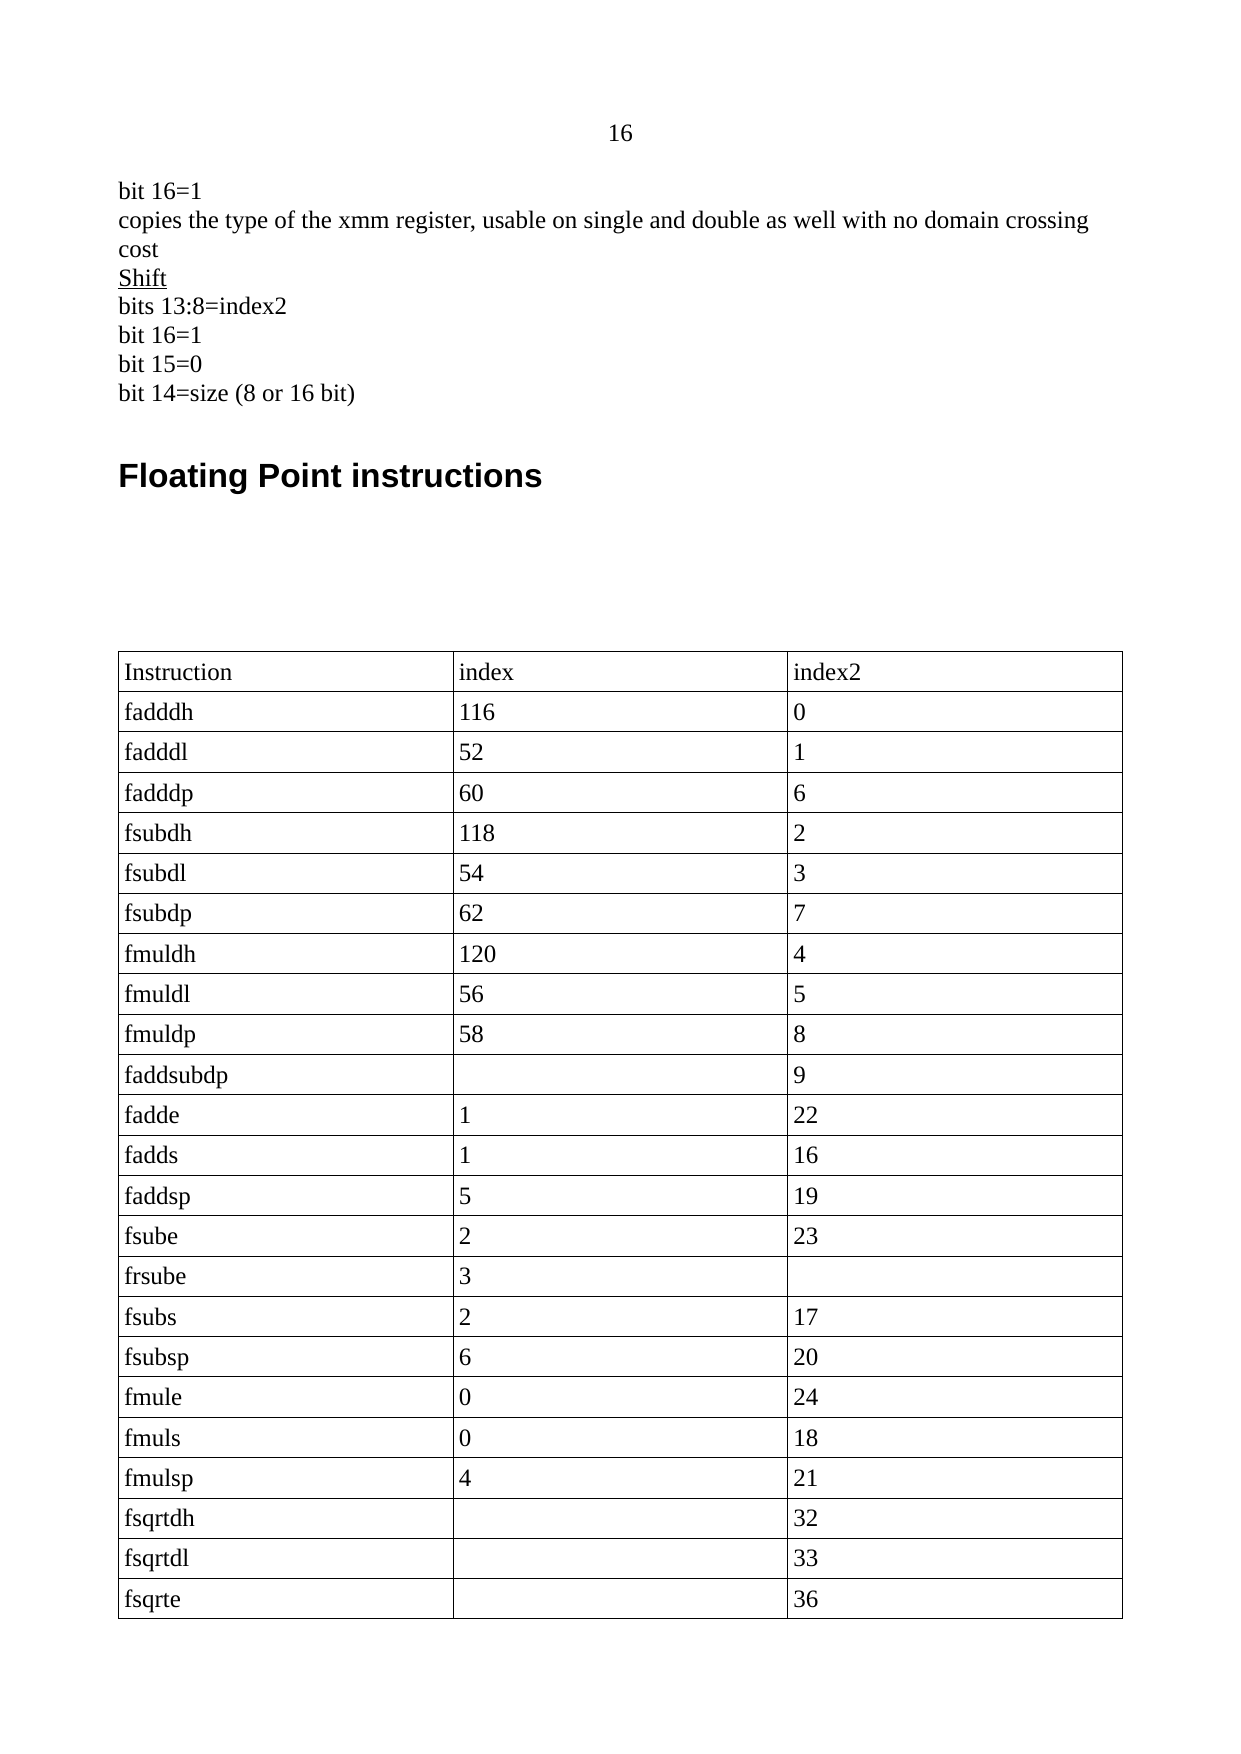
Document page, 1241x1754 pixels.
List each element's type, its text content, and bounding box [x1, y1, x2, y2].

table_cell 36 [788, 1579, 1122, 1618]
table_cell 17 [788, 1297, 1122, 1336]
table_cell 18 [788, 1418, 1122, 1457]
table_cell 32 [788, 1499, 1122, 1538]
table_cell 21 [788, 1458, 1122, 1497]
table_cell 58 [454, 1015, 787, 1054]
table_cell 4 [454, 1458, 787, 1497]
text copies the type of the xmm register, usable on single and double as well with no domain crossing cost [118, 205, 1122, 263]
table_cell 6 [454, 1337, 787, 1376]
table_cell fmuldl [119, 974, 453, 1014]
table_cell 5 [788, 974, 1122, 1014]
table_cell fadddp [119, 773, 453, 812]
table_cell fmule [119, 1377, 453, 1417]
table_cell 9 [788, 1055, 1122, 1094]
table_cell 22 [788, 1095, 1122, 1134]
table_cell 2 [788, 813, 1122, 852]
table_cell fsubdp [119, 894, 453, 933]
table_cell 8 [788, 1015, 1122, 1054]
table_cell 33 [788, 1539, 1122, 1578]
table_cell fadddl [119, 732, 453, 772]
table_cell 6 [788, 773, 1122, 812]
table_cell faddsubdp [119, 1055, 453, 1094]
text bit 14=size (8 or 16 bit) [118, 378, 1122, 406]
table_cell 0 [454, 1377, 787, 1417]
table_cell fsubdh [119, 813, 453, 852]
table_cell [788, 1257, 1122, 1296]
table_cell [454, 1579, 787, 1618]
table_cell fsubs [119, 1297, 453, 1336]
table_cell 1 [454, 1095, 787, 1134]
table_cell fsqrtdh [119, 1499, 453, 1538]
text bit 16=1 [118, 320, 1122, 349]
table_cell fsqrte [119, 1579, 453, 1618]
table_cell fsube [119, 1216, 453, 1256]
table_cell 5 [454, 1176, 787, 1215]
table_cell 1 [788, 732, 1122, 772]
table_cell 62 [454, 894, 787, 933]
table_cell 4 [788, 934, 1122, 973]
table_cell fsubsp [119, 1337, 453, 1376]
table_cell fsqrtdl [119, 1539, 453, 1578]
table_cell 7 [788, 894, 1122, 933]
text bit 16=1 [118, 176, 1122, 205]
table_cell 120 [454, 934, 787, 973]
text bit 15=0 [118, 349, 1122, 378]
table_cell 56 [454, 974, 787, 1014]
table_cell 3 [788, 854, 1122, 893]
table_cell [454, 1499, 787, 1538]
table_cell 0 [788, 692, 1122, 731]
table_cell fmuls [119, 1418, 453, 1457]
table_cell 23 [788, 1216, 1122, 1256]
table_header index2 [788, 652, 1122, 691]
table_cell 116 [454, 692, 787, 731]
table_cell 60 [454, 773, 787, 812]
table_cell 1 [454, 1136, 787, 1175]
table_cell fadde [119, 1095, 453, 1134]
text bits 13:8=index2 [118, 291, 1122, 320]
table_cell faddsp [119, 1176, 453, 1215]
table_cell 2 [454, 1216, 787, 1256]
table_cell fmuldh [119, 934, 453, 973]
table_cell 16 [788, 1136, 1122, 1175]
table_cell 0 [454, 1418, 787, 1457]
table_header Instruction [119, 652, 453, 691]
table_cell 24 [788, 1377, 1122, 1417]
table_cell [454, 1055, 787, 1094]
table_cell 52 [454, 732, 787, 772]
subtitle Floating Point instructions [118, 456, 1122, 494]
table_cell fmulsp [119, 1458, 453, 1497]
table_cell 2 [454, 1297, 787, 1336]
table_cell 118 [454, 813, 787, 852]
table_cell fadds [119, 1136, 453, 1175]
table_cell 3 [454, 1257, 787, 1296]
table_cell fmuldp [119, 1015, 453, 1054]
table_cell 54 [454, 854, 787, 893]
table_cell fadddh [119, 692, 453, 731]
table_cell [454, 1539, 787, 1578]
text Shift [118, 263, 1122, 291]
table_cell 19 [788, 1176, 1122, 1215]
table_header index [454, 652, 787, 691]
table_cell 20 [788, 1337, 1122, 1376]
table_cell frsube [119, 1257, 453, 1296]
table_cell fsubdl [119, 854, 453, 893]
